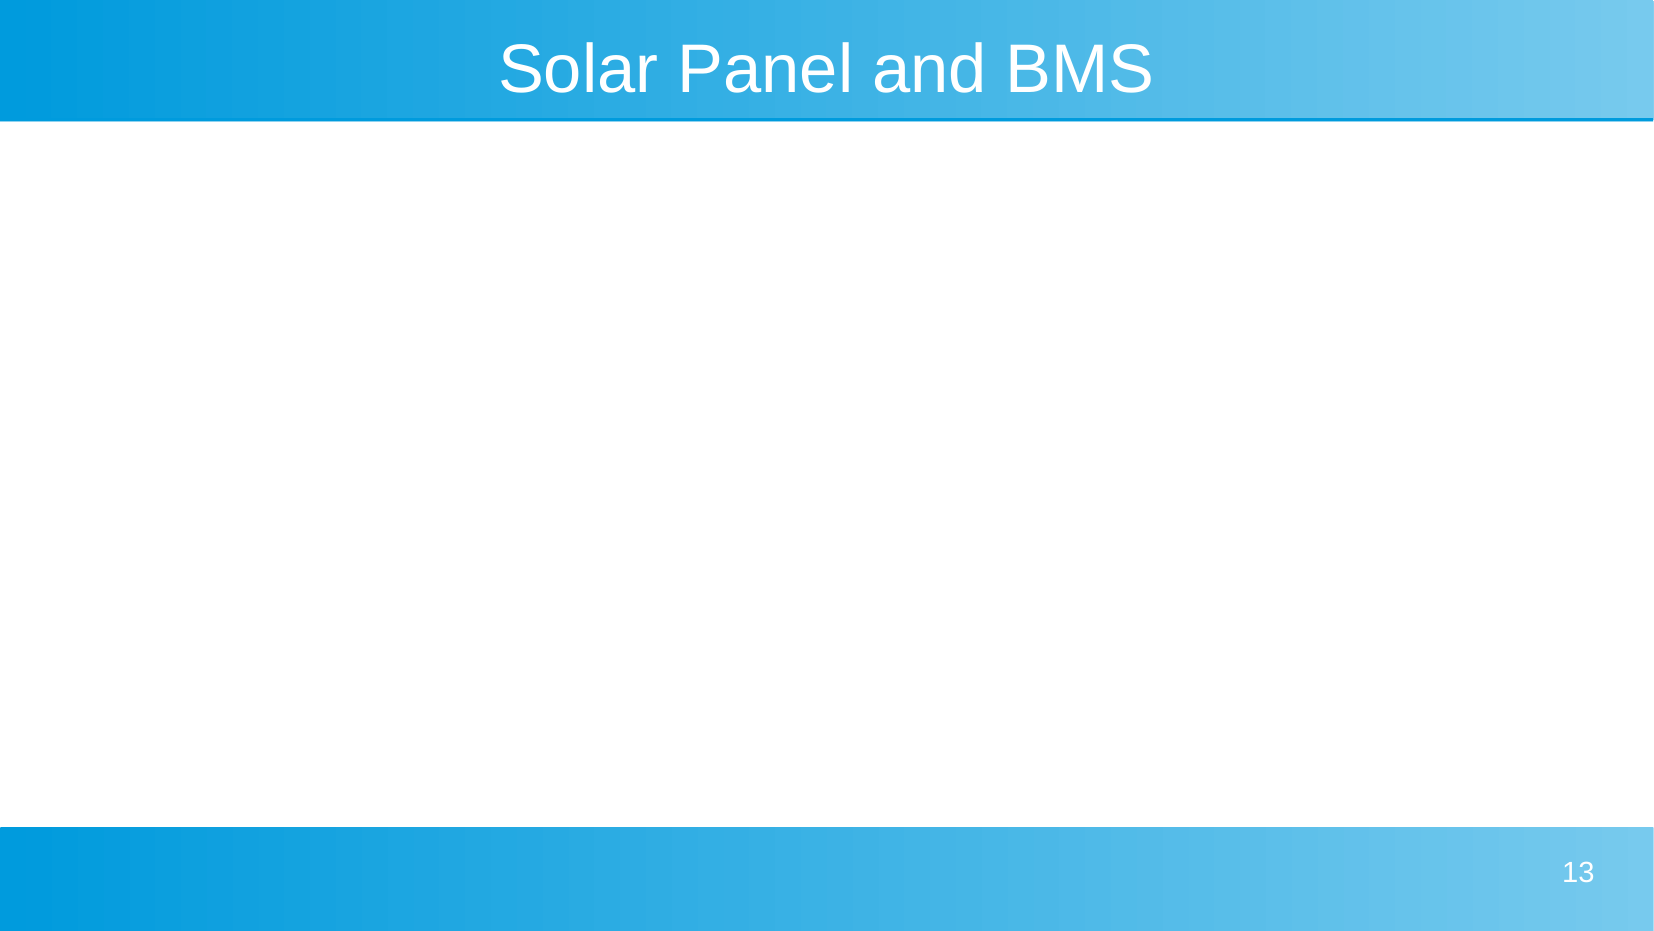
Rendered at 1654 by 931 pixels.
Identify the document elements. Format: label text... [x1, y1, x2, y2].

title Solar Panel and BMS [59, 29, 1595, 108]
